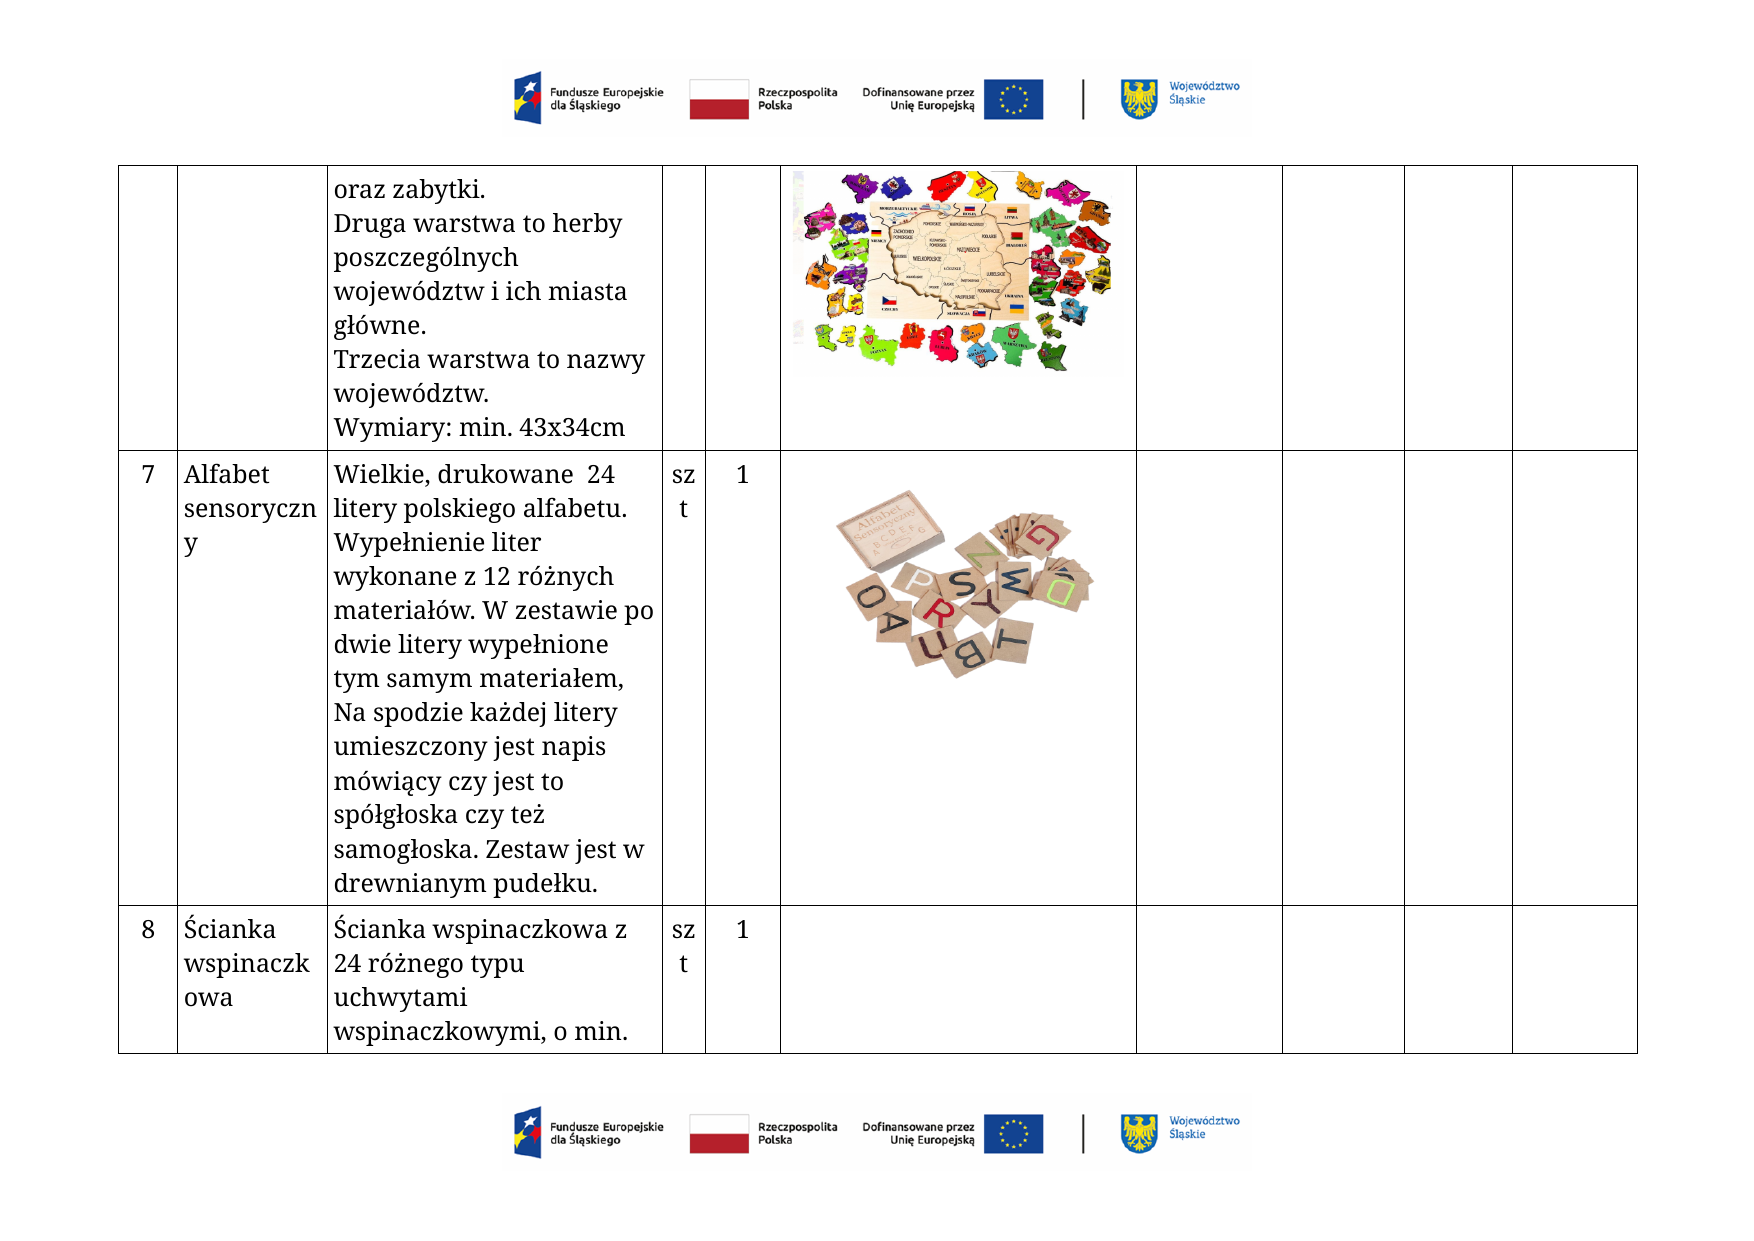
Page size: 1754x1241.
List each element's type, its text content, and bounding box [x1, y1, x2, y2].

table_cell Wielkie, drukowane 24 litery polskiego alfabetu. Wypełnienie liter wykonane z 12 różnych materiałów. W zestawie po dwie litery wypełnione tym samym materiałem, Na spodzie każdej litery umieszczony jest napis mówiący czy jest to spółgłoska czy też samogłoska. Zestaw jest w drewnianym pudełku. [328, 451, 662, 905]
table_cell [1513, 906, 1637, 1053]
table_cell 1 [706, 906, 780, 1053]
picture [821, 456, 1096, 700]
table_cell 7 [119, 451, 177, 905]
table_cell Ścianka wspinaczkowa [178, 906, 327, 1053]
table_cell szt [663, 451, 705, 905]
table_cell [781, 906, 1136, 1053]
table_cell [1513, 166, 1637, 450]
table_cell [1405, 906, 1512, 1053]
picture [792, 171, 1125, 377]
table_cell 8 [119, 906, 177, 1053]
table_cell [1283, 166, 1404, 450]
table_cell szt [663, 906, 705, 1053]
table_cell [706, 166, 780, 450]
table_cell [781, 451, 1136, 905]
picture [502, 59, 1252, 137]
table_cell [119, 166, 177, 450]
table_cell Alfabet sensoryczny [178, 451, 327, 905]
table_cell [663, 166, 705, 450]
table_cell [1137, 451, 1282, 905]
table_cell [1283, 451, 1404, 905]
table_cell [1405, 166, 1512, 450]
table_cell [1513, 451, 1637, 905]
table_cell [178, 166, 327, 450]
table_cell [1405, 451, 1512, 905]
picture [502, 1093, 1252, 1171]
table_cell 1 [706, 451, 780, 905]
table_cell [1137, 166, 1282, 450]
table_cell [781, 166, 1136, 450]
table_cell [1137, 906, 1282, 1053]
table_cell oraz zabytki. Druga warstwa to herby poszczególnych województw i ich miasta główne. Trzecia warstwa to nazwy województw. Wymiary: min. 43x34cm [328, 166, 662, 450]
table_cell [1283, 906, 1404, 1053]
table_cell Ścianka wspinaczkowa z 24 różnego typu uchwytami wspinaczkowymi, o min. [328, 906, 662, 1053]
